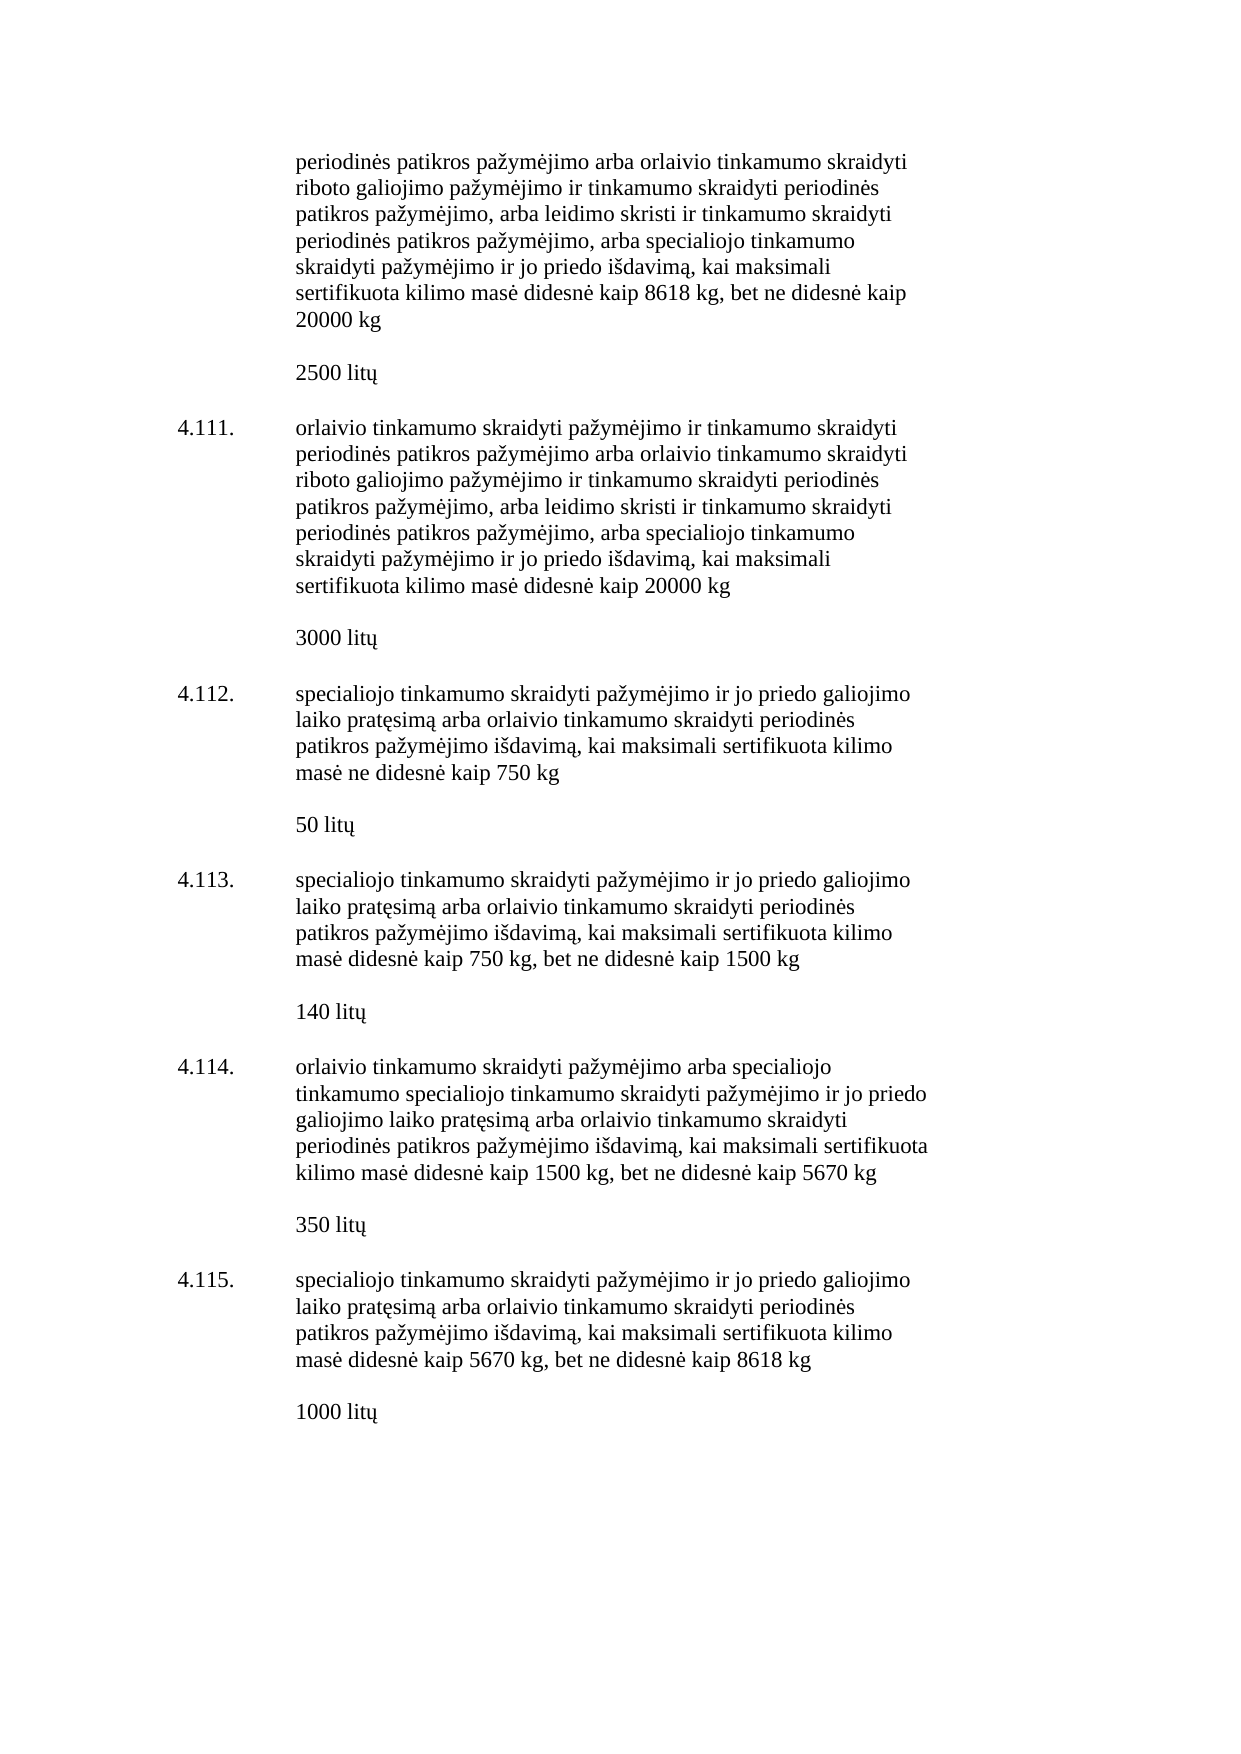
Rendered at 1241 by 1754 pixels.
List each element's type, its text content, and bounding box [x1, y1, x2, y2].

text 4.111. orlaivio tinkamumo skraidyti pažymėjimo ir tinkamumo skraidyti [177, 414, 930, 440]
text patikros pažymėjimo, arba leidimo skristi ir tinkamumo skraidyti [177, 493, 930, 519]
text masė didesnė kaip 5670 kg, bet ne didesnė kaip 8618 kg 1000 litų [177, 1346, 930, 1425]
text periodinės patikros pažymėjimo, arba specialiojo tinkamumo [177, 227, 930, 253]
text 20000 kg 2500 litų [177, 306, 930, 385]
text masė didesnė kaip 750 kg, bet ne didesnė kaip 1500 kg 140 litų [177, 946, 930, 1024]
text riboto galiojimo pažymėjimo ir tinkamumo skraidyti periodinės [177, 174, 930, 200]
text 4.113. specialiojo tinkamumo skraidyti pažymėjimo ir jo priedo galiojimo [177, 866, 930, 893]
text laiko pratęsimą arba orlaivio tinkamumo skraidyti periodinės [177, 1293, 930, 1319]
text sertifikuota kilimo masė didesnė kaip 20000 kg 3000 litų [177, 572, 930, 651]
text periodinės patikros pažymėjimo išdavimą, kai maksimali sertifikuota [177, 1132, 930, 1159]
text laiko pratęsimą arba orlaivio tinkamumo skraidyti periodinės [177, 706, 930, 732]
text patikros pažymėjimo išdavimą, kai maksimali sertifikuota kilimo [177, 919, 930, 946]
text skraidyti pažymėjimo ir jo priedo išdavimą, kai maksimali [177, 253, 930, 279]
text 4.115. specialiojo tinkamumo skraidyti pažymėjimo ir jo priedo galiojimo [177, 1267, 930, 1293]
text tinkamumo specialiojo tinkamumo skraidyti pažymėjimo ir jo priedo [177, 1080, 930, 1106]
text periodinės patikros pažymėjimo arba orlaivio tinkamumo skraidyti [177, 148, 930, 174]
text skraidyti pažymėjimo ir jo priedo išdavimą, kai maksimali [177, 545, 930, 572]
text periodinės patikros pažymėjimo, arba specialiojo tinkamumo [177, 519, 930, 545]
text sertifikuota kilimo masė didesnė kaip 8618 kg, bet ne didesnė kaip [177, 279, 930, 306]
text kilimo masė didesnė kaip 1500 kg, bet ne didesnė kaip 5670 kg 350 litų [177, 1159, 930, 1238]
text masė ne didesnė kaip 750 kg 50 litų [177, 759, 930, 838]
text laiko pratęsimą arba orlaivio tinkamumo skraidyti periodinės [177, 893, 930, 919]
text galiojimo laiko pratęsimą arba orlaivio tinkamumo skraidyti [177, 1106, 930, 1132]
text riboto galiojimo pažymėjimo ir tinkamumo skraidyti periodinės [177, 466, 930, 493]
text patikros pažymėjimo išdavimą, kai maksimali sertifikuota kilimo [177, 732, 930, 759]
text patikros pažymėjimo išdavimą, kai maksimali sertifikuota kilimo [177, 1319, 930, 1346]
text periodinės patikros pažymėjimo arba orlaivio tinkamumo skraidyti [177, 440, 930, 466]
text 4.112. specialiojo tinkamumo skraidyti pažymėjimo ir jo priedo galiojimo [177, 679, 930, 706]
text 4.114. orlaivio tinkamumo skraidyti pažymėjimo arba specialiojo [177, 1053, 930, 1080]
text patikros pažymėjimo, arba leidimo skristi ir tinkamumo skraidyti [177, 200, 930, 227]
